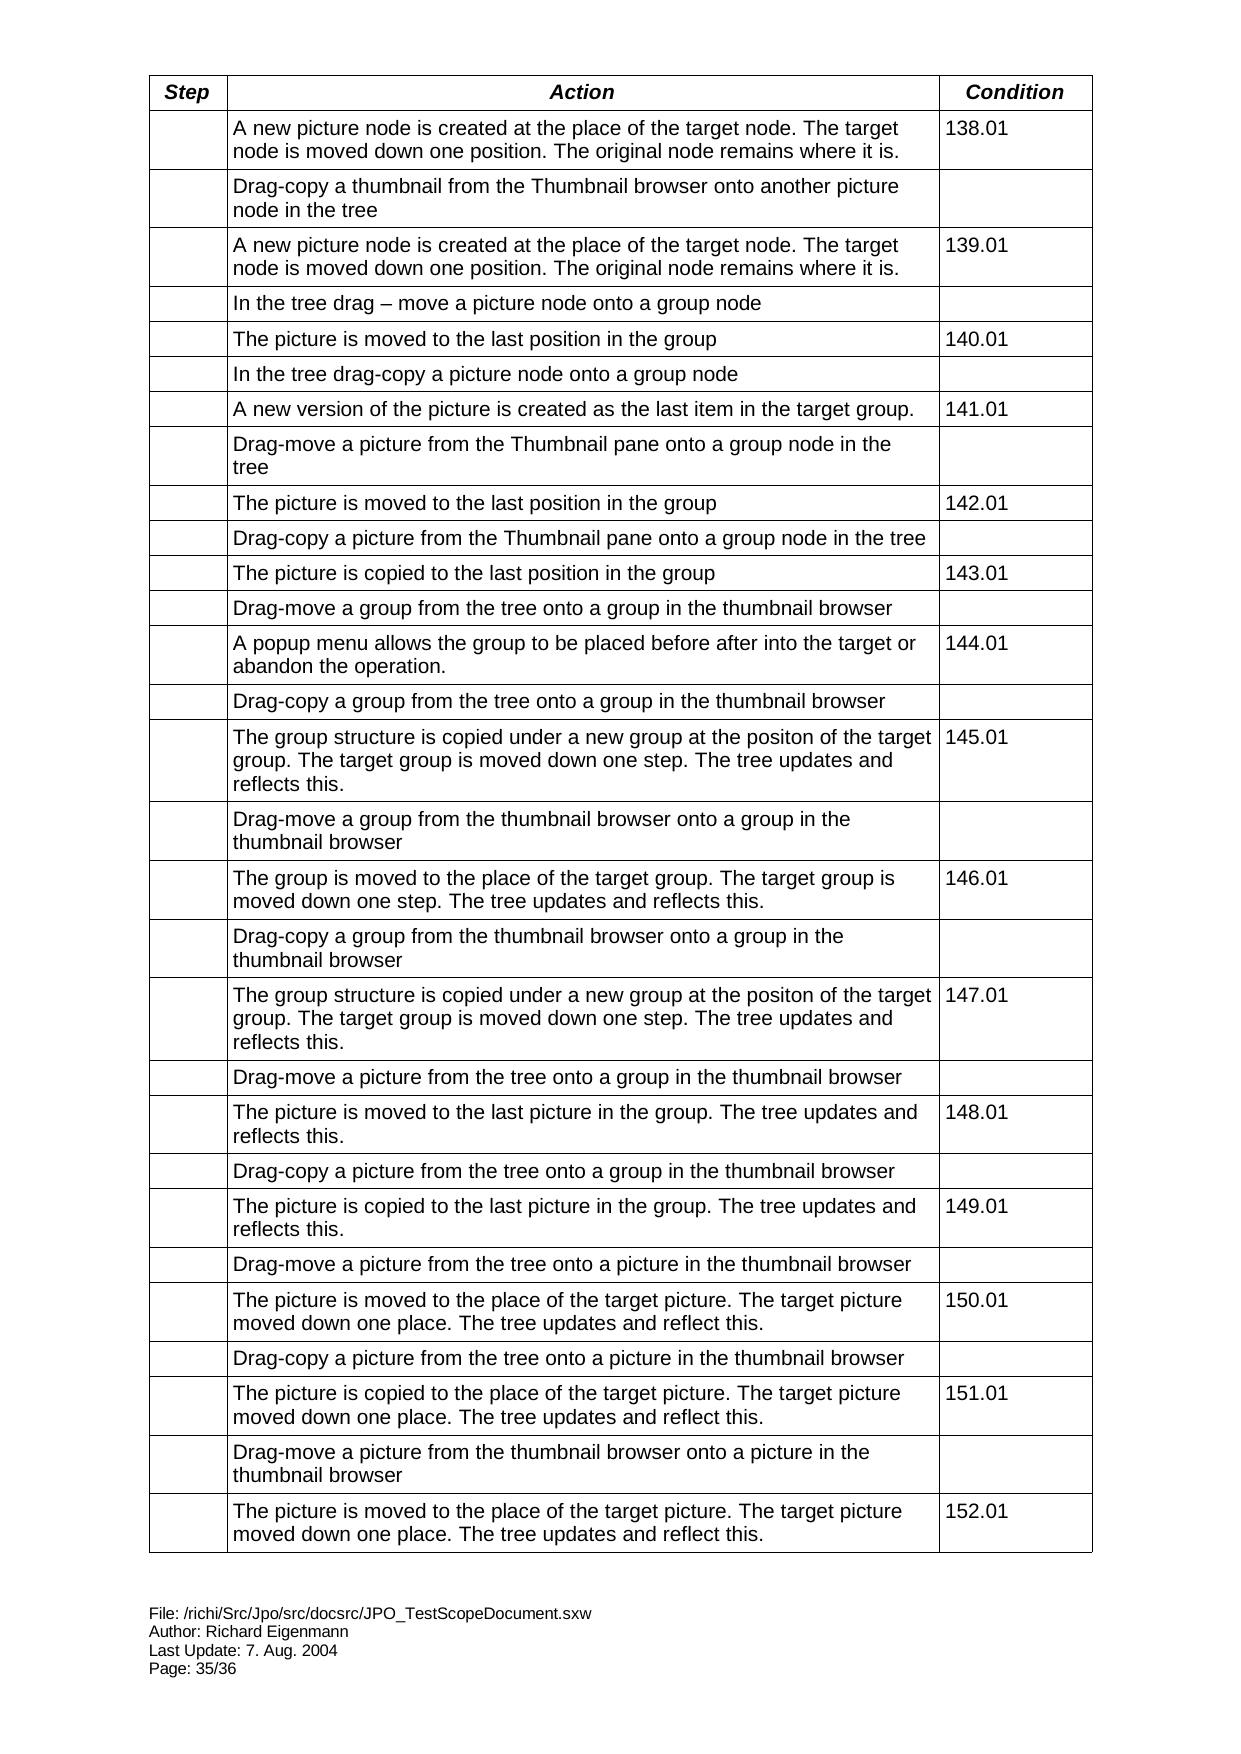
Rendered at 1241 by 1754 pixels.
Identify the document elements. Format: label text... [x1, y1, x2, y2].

table_cell The picture is moved to the last picture in the group. The tree updates and reflects this. [228, 1096, 939, 1153]
table_cell In the tree drag-copy a picture node onto a group node [228, 357, 939, 391]
table_cell [150, 486, 227, 520]
table_cell [150, 1377, 227, 1435]
table_cell The picture is copied to the last position in the group [228, 556, 939, 590]
table_cell [150, 111, 227, 169]
table_cell [150, 626, 227, 684]
table_cell 143.01 [940, 556, 1092, 590]
table_cell 138.01 [940, 111, 1092, 169]
table_cell [150, 427, 227, 485]
table_cell Drag-move a picture from the Thumbnail pane onto a group node in the tree [228, 427, 939, 485]
table_cell 141.01 [940, 392, 1092, 426]
table_cell In the tree drag – move a picture node onto a group node [228, 287, 939, 321]
table_cell Drag-move a picture from the tree onto a picture in the thumbnail browser [228, 1248, 939, 1282]
table_cell 150.01 [940, 1283, 1092, 1341]
table_cell [150, 920, 227, 977]
table_cell [150, 1096, 227, 1153]
table_cell 140.01 [940, 322, 1092, 356]
table_cell 139.01 [940, 228, 1092, 286]
table_header Step [150, 76, 227, 110]
table_cell 146.01 [940, 861, 1092, 919]
table_cell [150, 392, 227, 426]
table_cell [150, 287, 227, 321]
table_cell Drag-move a picture from the thumbnail browser onto a picture in the thumbnail browser [228, 1436, 939, 1493]
table_cell [940, 920, 1092, 977]
table_cell Drag-copy a picture from the tree onto a picture in the thumbnail browser [228, 1342, 939, 1376]
table_cell The picture is moved to the last position in the group [228, 322, 939, 356]
table_cell [940, 427, 1092, 485]
table_cell [150, 861, 227, 919]
table_cell Drag-copy a group from the tree onto a group in the thumbnail browser [228, 685, 939, 719]
table_cell A new version of the picture is created as the last item in the target group. [228, 392, 939, 426]
table_cell [150, 978, 227, 1060]
table_cell 142.01 [940, 486, 1092, 520]
table_cell [940, 1342, 1092, 1376]
table_cell The picture is moved to the place of the target picture. The target picture moved down one place. The tree updates and reflect this. [228, 1283, 939, 1341]
table_cell [150, 357, 227, 391]
table_cell [150, 1436, 227, 1493]
table_cell 149.01 [940, 1189, 1092, 1247]
table_cell [150, 685, 227, 719]
table_cell The group is moved to the place of the target group. The target group is moved down one step. The tree updates and reflects this. [228, 861, 939, 919]
table_cell [940, 1436, 1092, 1493]
table_cell The picture is copied to the place of the target picture. The target picture moved down one place. The tree updates and reflect this. [228, 1377, 939, 1435]
table_cell [150, 720, 227, 801]
table_cell [940, 802, 1092, 860]
table_cell Drag-copy a thumbnail from the Thumbnail browser onto another picture node in the tree [228, 170, 939, 227]
table_cell [150, 1248, 227, 1282]
table_cell [150, 322, 227, 356]
table_cell [150, 1494, 227, 1552]
table_cell [150, 170, 227, 227]
table_cell 144.01 [940, 626, 1092, 684]
table_header Condition [940, 76, 1092, 110]
table_cell [940, 1248, 1092, 1282]
table_cell The picture is moved to the last position in the group [228, 486, 939, 520]
table_cell [940, 685, 1092, 719]
table_cell The group structure is copied under a new group at the positon of the target group. The target group is moved down one step. The tree updates and reflects this. [228, 720, 939, 801]
table_cell 151.01 [940, 1377, 1092, 1435]
table_cell Drag-copy a picture from the Thumbnail pane onto a group node in the tree [228, 521, 939, 555]
table_cell A new picture node is created at the place of the target node. The target node is moved down one position. The original node remains where it is. [228, 228, 939, 286]
table_cell [940, 591, 1092, 625]
table_cell Drag-copy a group from the thumbnail browser onto a group in the thumbnail browser [228, 920, 939, 977]
table_cell [150, 556, 227, 590]
table_cell [150, 1283, 227, 1341]
table_cell [940, 1061, 1092, 1095]
table_cell 145.01 [940, 720, 1092, 801]
table_cell Drag-move a picture from the tree onto a group in the thumbnail browser [228, 1061, 939, 1095]
table_cell The picture is copied to the last picture in the group. The tree updates and reflects this. [228, 1189, 939, 1247]
table_cell 147.01 [940, 978, 1092, 1060]
table_cell [940, 287, 1092, 321]
table_cell The picture is moved to the place of the target picture. The target picture moved down one place. The tree updates and reflect this. [228, 1494, 939, 1552]
table_cell A new picture node is created at the place of the target node. The target node is moved down one position. The original node remains where it is. [228, 111, 939, 169]
table_cell [150, 228, 227, 286]
table_cell 152.01 [940, 1494, 1092, 1552]
table_cell [940, 357, 1092, 391]
table_cell Drag-copy a picture from the tree onto a group in the thumbnail browser [228, 1154, 939, 1188]
table_cell [940, 170, 1092, 227]
table_header Action [228, 76, 939, 110]
table_cell [940, 521, 1092, 555]
table_cell [150, 802, 227, 860]
table_cell [940, 1154, 1092, 1188]
table_cell A popup menu allows the group to be placed before after into the target or abandon the operation. [228, 626, 939, 684]
table_cell [150, 521, 227, 555]
table_cell [150, 1189, 227, 1247]
table_cell Drag-move a group from the tree onto a group in the thumbnail browser [228, 591, 939, 625]
table_cell [150, 591, 227, 625]
table_cell [150, 1342, 227, 1376]
table_cell Drag-move a group from the thumbnail browser onto a group in the thumbnail browser [228, 802, 939, 860]
table_cell The group structure is copied under a new group at the positon of the target group. The target group is moved down one step. The tree updates and reflects this. [228, 978, 939, 1060]
table_cell [150, 1154, 227, 1188]
table_cell 148.01 [940, 1096, 1092, 1153]
table_cell [150, 1061, 227, 1095]
